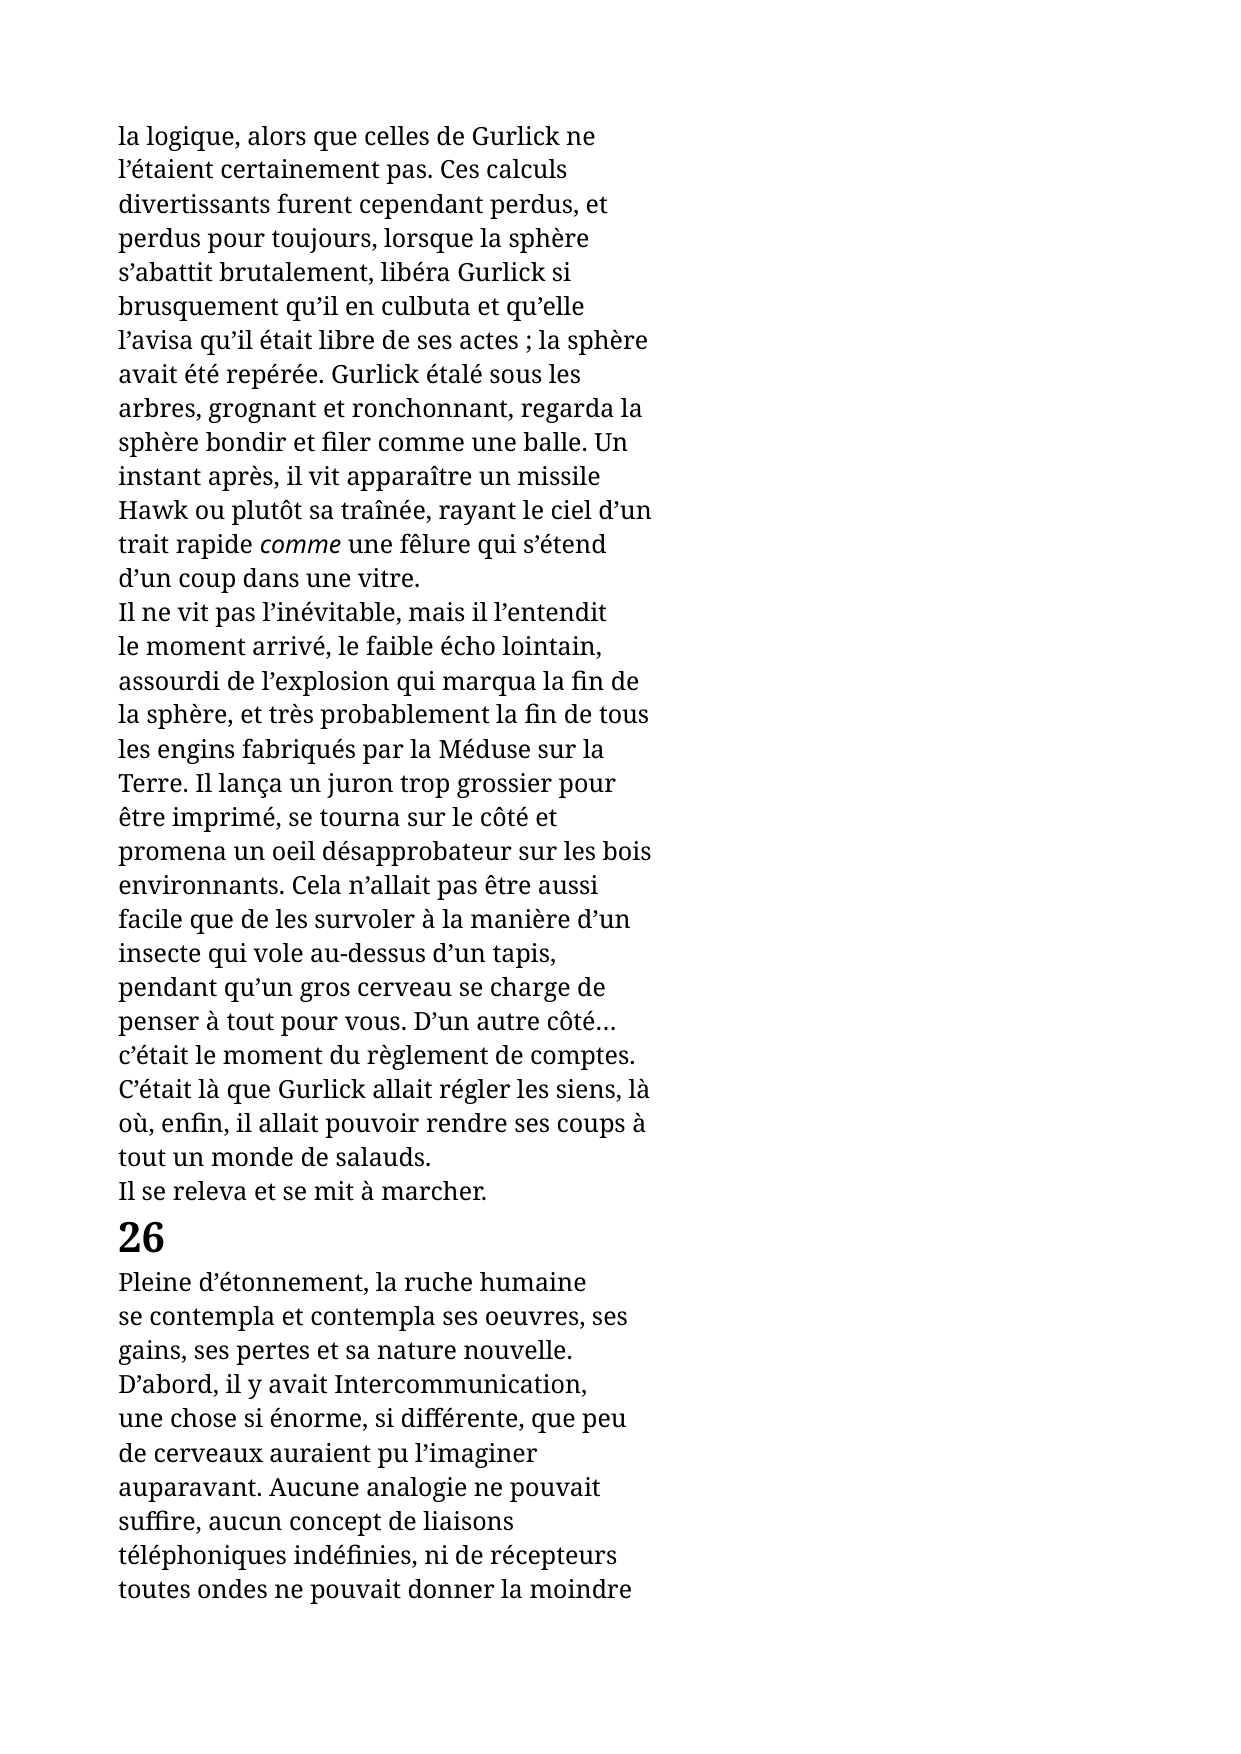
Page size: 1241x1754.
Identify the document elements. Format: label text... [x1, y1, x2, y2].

text c’était le moment du règlement de comptes. [118, 1038, 1122, 1072]
text téléphoniques indéfinies, ni de récepteurs [118, 1537, 1122, 1571]
text penser à tout pour vous. D’un autre côté… [118, 1004, 1122, 1038]
text perdus pour toujours, lorsque la sphère [118, 220, 1122, 254]
text trait rapide comme une fêlure qui s’étend [118, 527, 1122, 561]
text se contempla et contempla ses oeuvres, ses [118, 1299, 1122, 1333]
text la logique, alors que celles de Gurlick ne [118, 118, 1122, 152]
text la sphère, et très probablement la fin de tous [118, 697, 1122, 731]
text tout un monde de salauds. [118, 1140, 1122, 1174]
text Il se releva et se mit à marcher. [118, 1174, 1122, 1208]
text pendant qu’un gros cerveau se charge de [118, 970, 1122, 1004]
text Il ne vit pas l’inévitable, mais il l’entendit [118, 595, 1122, 629]
text l’étaient certainement pas. Ces calculs [118, 152, 1122, 186]
text environnants. Cela n’allait pas être aussi [118, 867, 1122, 902]
text gains, ses pertes et sa nature nouvelle. [118, 1333, 1122, 1367]
text le moment arrivé, le faible écho lointain, [118, 629, 1122, 663]
text arbres, grognant et ronchonnant, regarda la [118, 391, 1122, 425]
text une chose si énorme, si différente, que peu [118, 1401, 1122, 1435]
text sphère bondir et filer comme une balle. Un [118, 425, 1122, 459]
text facile que de les survoler à la manière d’un [118, 902, 1122, 936]
text d’un coup dans une vitre. [118, 561, 1122, 595]
text insecte qui vole au-dessus d’un tapis, [118, 936, 1122, 970]
text Terre. Il lança un juron trop grossier pour [118, 765, 1122, 799]
text brusquement qu’il en culbuta et qu’elle [118, 288, 1122, 322]
text C’était là que Gurlick allait régler les siens, là [118, 1072, 1122, 1106]
text D’abord, il y avait Intercommunication, [118, 1367, 1122, 1401]
text instant après, il vit apparaître un missile [118, 459, 1122, 493]
text les engins fabriqués par la Méduse sur la [118, 731, 1122, 765]
text divertissants furent cependant perdus, et [118, 186, 1122, 220]
text de cerveaux auraient pu l’imaginer [118, 1435, 1122, 1469]
text s’abattit brutalement, libéra Gurlick si [118, 254, 1122, 288]
text promena un oeil désapprobateur sur les bois [118, 833, 1122, 867]
text assourdi de l’explosion qui marqua la fin de [118, 663, 1122, 697]
text suffire, aucun concept de liaisons [118, 1503, 1122, 1537]
text être imprimé, se tourna sur le côté et [118, 799, 1122, 833]
text Hawk ou plutôt sa traînée, rayant le ciel d’un [118, 493, 1122, 527]
text 26 [118, 1208, 1122, 1265]
text avait été repérée. Gurlick étalé sous les [118, 357, 1122, 391]
text auparavant. Aucune analogie ne pouvait [118, 1469, 1122, 1503]
text toutes ondes ne pouvait donner la moindre [118, 1571, 1122, 1606]
text où, enfin, il allait pouvoir rendre ses coups à [118, 1106, 1122, 1140]
text Pleine d’étonnement, la ruche humaine [118, 1265, 1122, 1299]
text l’avisa qu’il était libre de ses actes ; la sphère [118, 322, 1122, 357]
